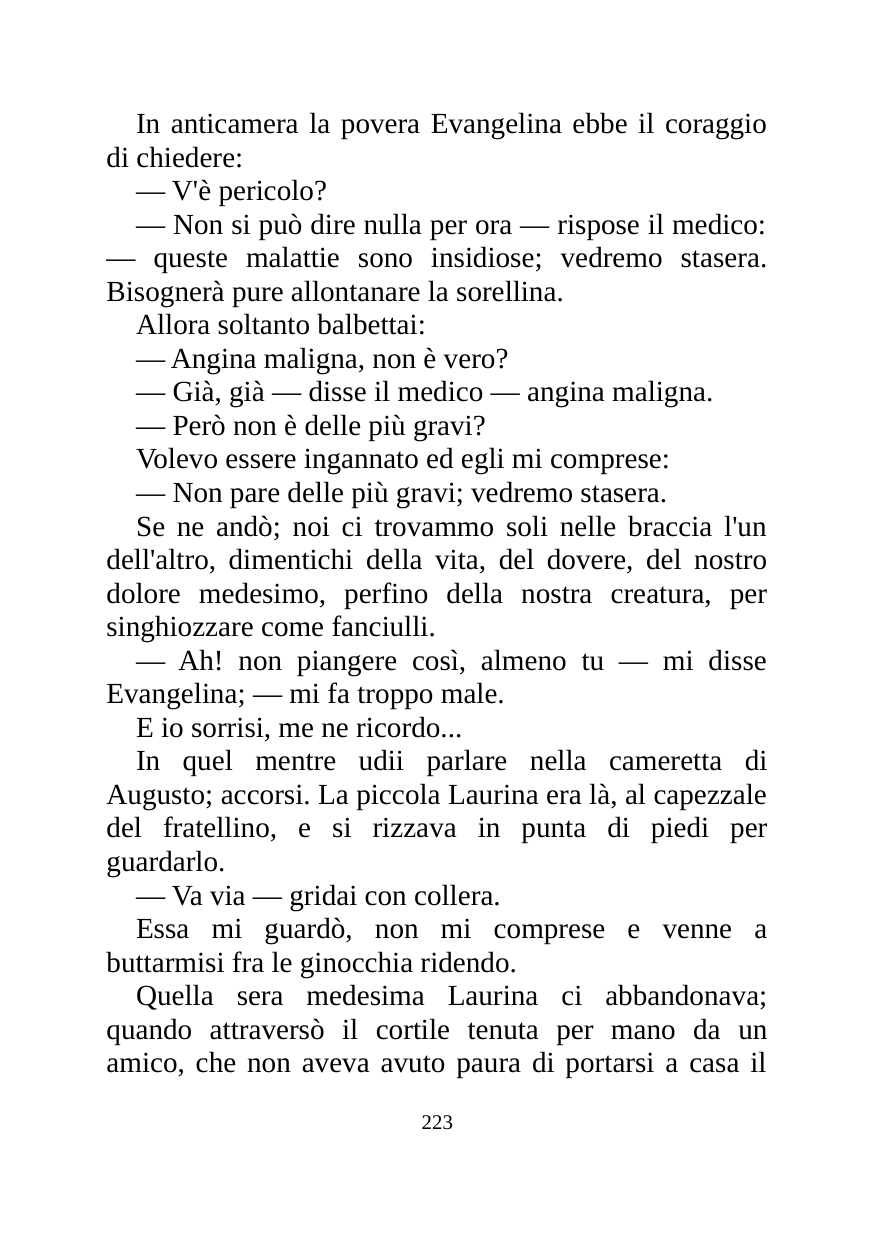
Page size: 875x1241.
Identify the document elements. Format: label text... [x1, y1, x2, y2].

text — V'è pericolo? [106, 173, 768, 207]
text Essa mi guardò, non mi comprese e venne a buttarmisi fra le ginocchia ridendo. [106, 911, 768, 978]
text Quella sera medesima Laurina ci abbandonava; quando attraversò il cortile tenuta per mano da un amico, che non aveva avuto paura di portarsi a casa il [106, 978, 768, 1079]
text — Va via — gridai con collera. [106, 878, 768, 911]
text Se ne andò; noi ci trovammo soli nelle braccia l'un dell'altro, dimentichi della vita, del dovere, del nostro dolore medesimo, perfino della nostra creatura, per singhiozzare come fanciulli. [106, 509, 768, 643]
text E io sorrisi, me ne ricordo... [106, 710, 768, 743]
text — Angina maligna, non è vero? [106, 341, 768, 374]
text — Non si può dire nulla per ora — rispose il medico: — queste malattie sono insidiose; vedremo stasera. Bisognerà pure allontanare la sorellina. [106, 207, 768, 307]
text In anticamera la povera Evangelina ebbe il coraggio di chiedere: [106, 106, 768, 173]
text — Però non è delle più gravi? [106, 408, 768, 442]
text Allora soltanto balbettai: [106, 307, 768, 341]
text In quel mentre udii parlare nella cameretta di Augusto; accorsi. La piccola Laurina era là, al capezzale del fratellino, e si rizzava in punta di piedi per guardarlo. [106, 743, 768, 878]
text — Non pare delle più gravi; vedremo stasera. [106, 475, 768, 509]
text — Già, già — disse il medico — angina maligna. [106, 374, 768, 408]
text Volevo essere ingannato ed egli mi comprese: [106, 442, 768, 475]
text — Ah! non piangere così, almeno tu — mi disse Evangelina; — mi fa troppo male. [106, 643, 768, 710]
